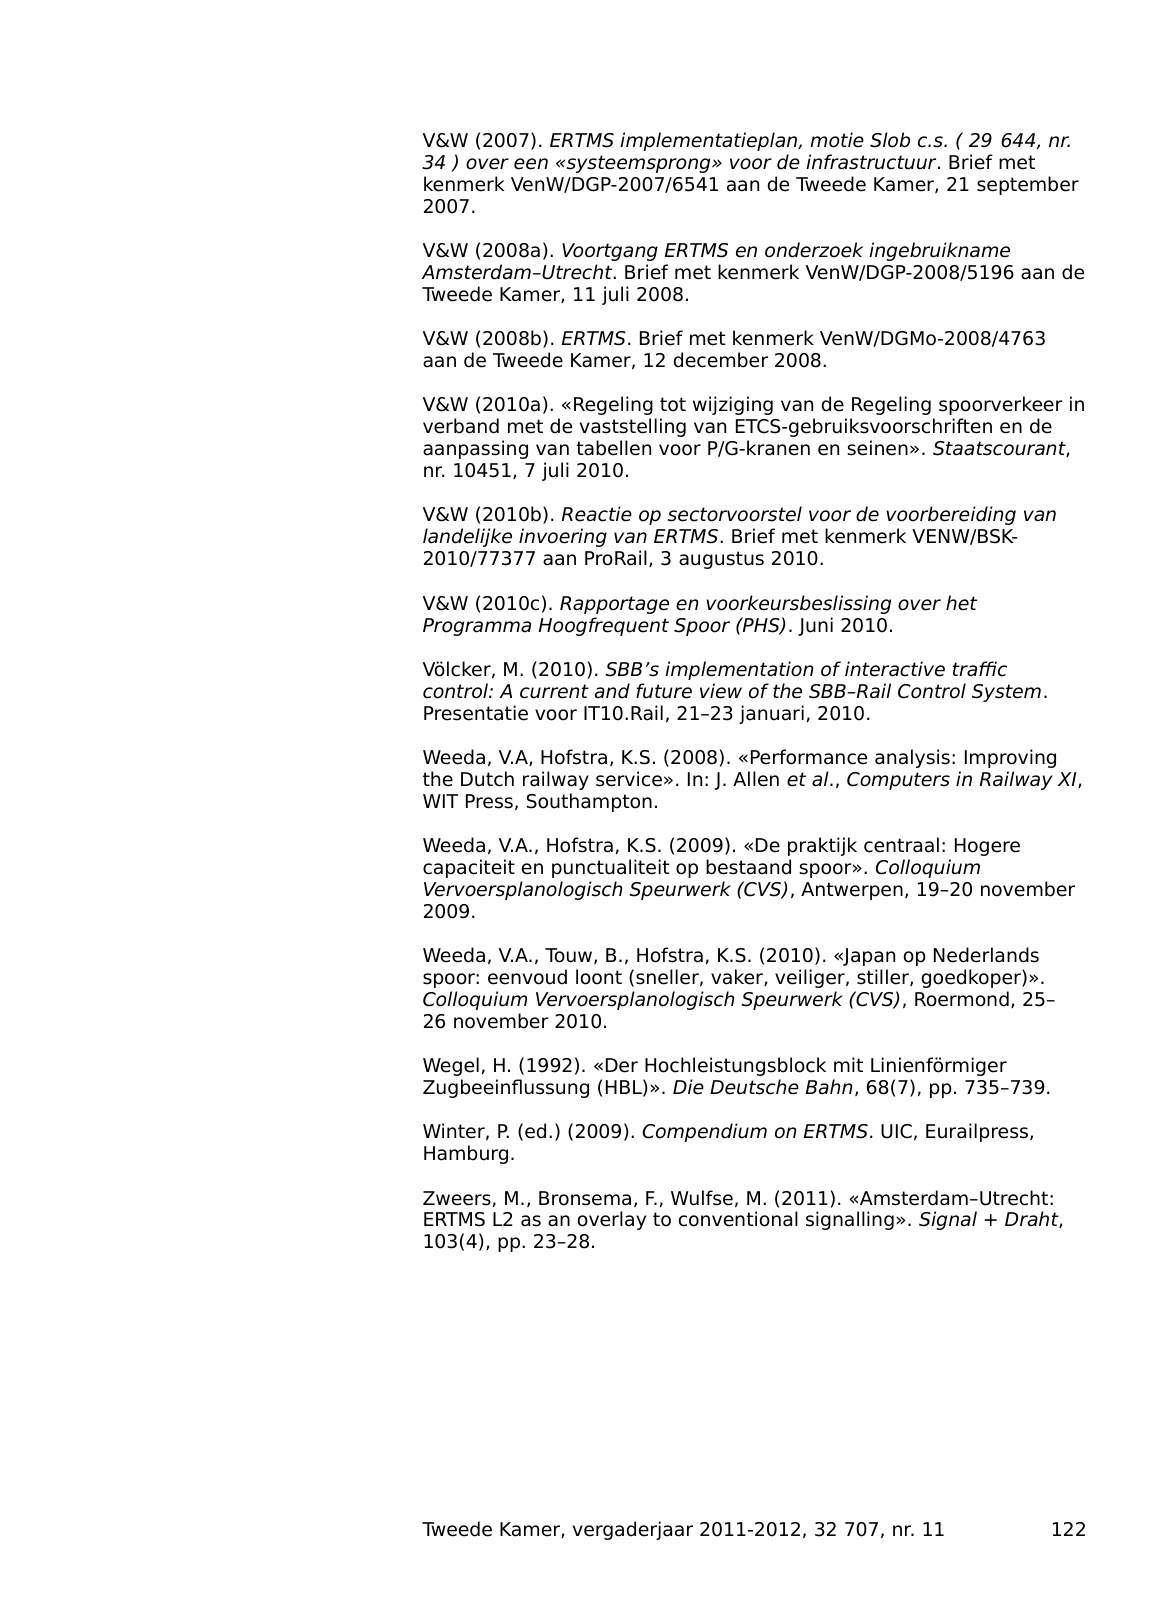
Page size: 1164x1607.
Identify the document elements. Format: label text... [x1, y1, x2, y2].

text Weeda, V.A., Hofstra, K.S. (2009). «De praktijk centraal: Hogere capaciteit en punctualiteit op bestaand spoor». Colloquium Vervoersplanologisch Speurwerk (CVS), Antwerpen, 19–20 november 2009. [422, 835, 1087, 923]
text Wegel, H. (1992). «Der Hochleistungsblock mit Linienförmiger Zugbeeinflussung (HBL)». Die Deutsche Bahn, 68(7), pp. 735–739. [422, 1055, 1087, 1099]
text V&W (2007). ERTMS implementatieplan, motie Slob c.s. ( 29 644, nr. 34 ) over een «systeemsprong» voor de infrastructuur. Brief met kenmerk VenW/DGP-2007/6541 aan de Tweede Kamer, 21 september 2007. [422, 130, 1087, 218]
text Weeda, V.A, Hofstra, K.S. (2008). «Performance analysis: Improving the Dutch railway service». In: J. Allen et al., Computers in Railway XI, WIT Press, Southampton. [422, 747, 1087, 813]
text V&W (2010c). Rapportage en voorkeursbeslissing over het Programma Hoogfrequent Spoor (PHS). Juni 2010. [422, 592, 1087, 636]
text Völcker, M. (2010). SBB’s implementation of interactive traffic control: A current and future view of the SBB–Rail Control System. Presentatie voor IT10.Rail, 21–23 januari, 2010. [422, 659, 1087, 724]
text V&W (2010b). Reactie op sectorvoorstel voor de voorbereiding van landelijke invoering van ERTMS. Brief met kenmerk VENW/BSK-2010/77377 aan ProRail, 3 augustus 2010. [422, 504, 1087, 570]
text Weeda, V.A., Touw, B., Hofstra, K.S. (2010). «Japan op Nederlands spoor: eenvoud loont (sneller, vaker, veiliger, stiller, goedkoper)». Colloquium Vervoersplanologisch Speurwerk (CVS), Roermond, 25–26 november 2010. [422, 945, 1087, 1033]
text Winter, P. (ed.) (2009). Compendium on ERTMS. UIC, Eurailpress, Hamburg. [422, 1121, 1087, 1165]
text V&W (2010a). «Regeling tot wijziging van de Regeling spoorverkeer in verband met de vaststelling van ETCS-gebruiksvoorschriften en de aanpassing van tabellen voor P/G-kranen en seinen». Staatscourant, nr. 10451, 7 juli 2010. [422, 394, 1087, 482]
text V&W (2008b). ERTMS. Brief met kenmerk VenW/DGMo-2008/4763 aan de Tweede Kamer, 12 december 2008. [422, 328, 1087, 372]
text V&W (2008a). Voortgang ERTMS en onderzoek ingebruikname Amsterdam–Utrecht. Brief met kenmerk VenW/DGP-2008/5196 aan de Tweede Kamer, 11 juli 2008. [422, 240, 1087, 306]
text Zweers, M., Bronsema, F., Wulfse, M. (2011). «Amsterdam–Utrecht: ERTMS L2 as an overlay to conventional signalling». Signal + Draht, 103(4), pp. 23–28. [422, 1187, 1087, 1253]
